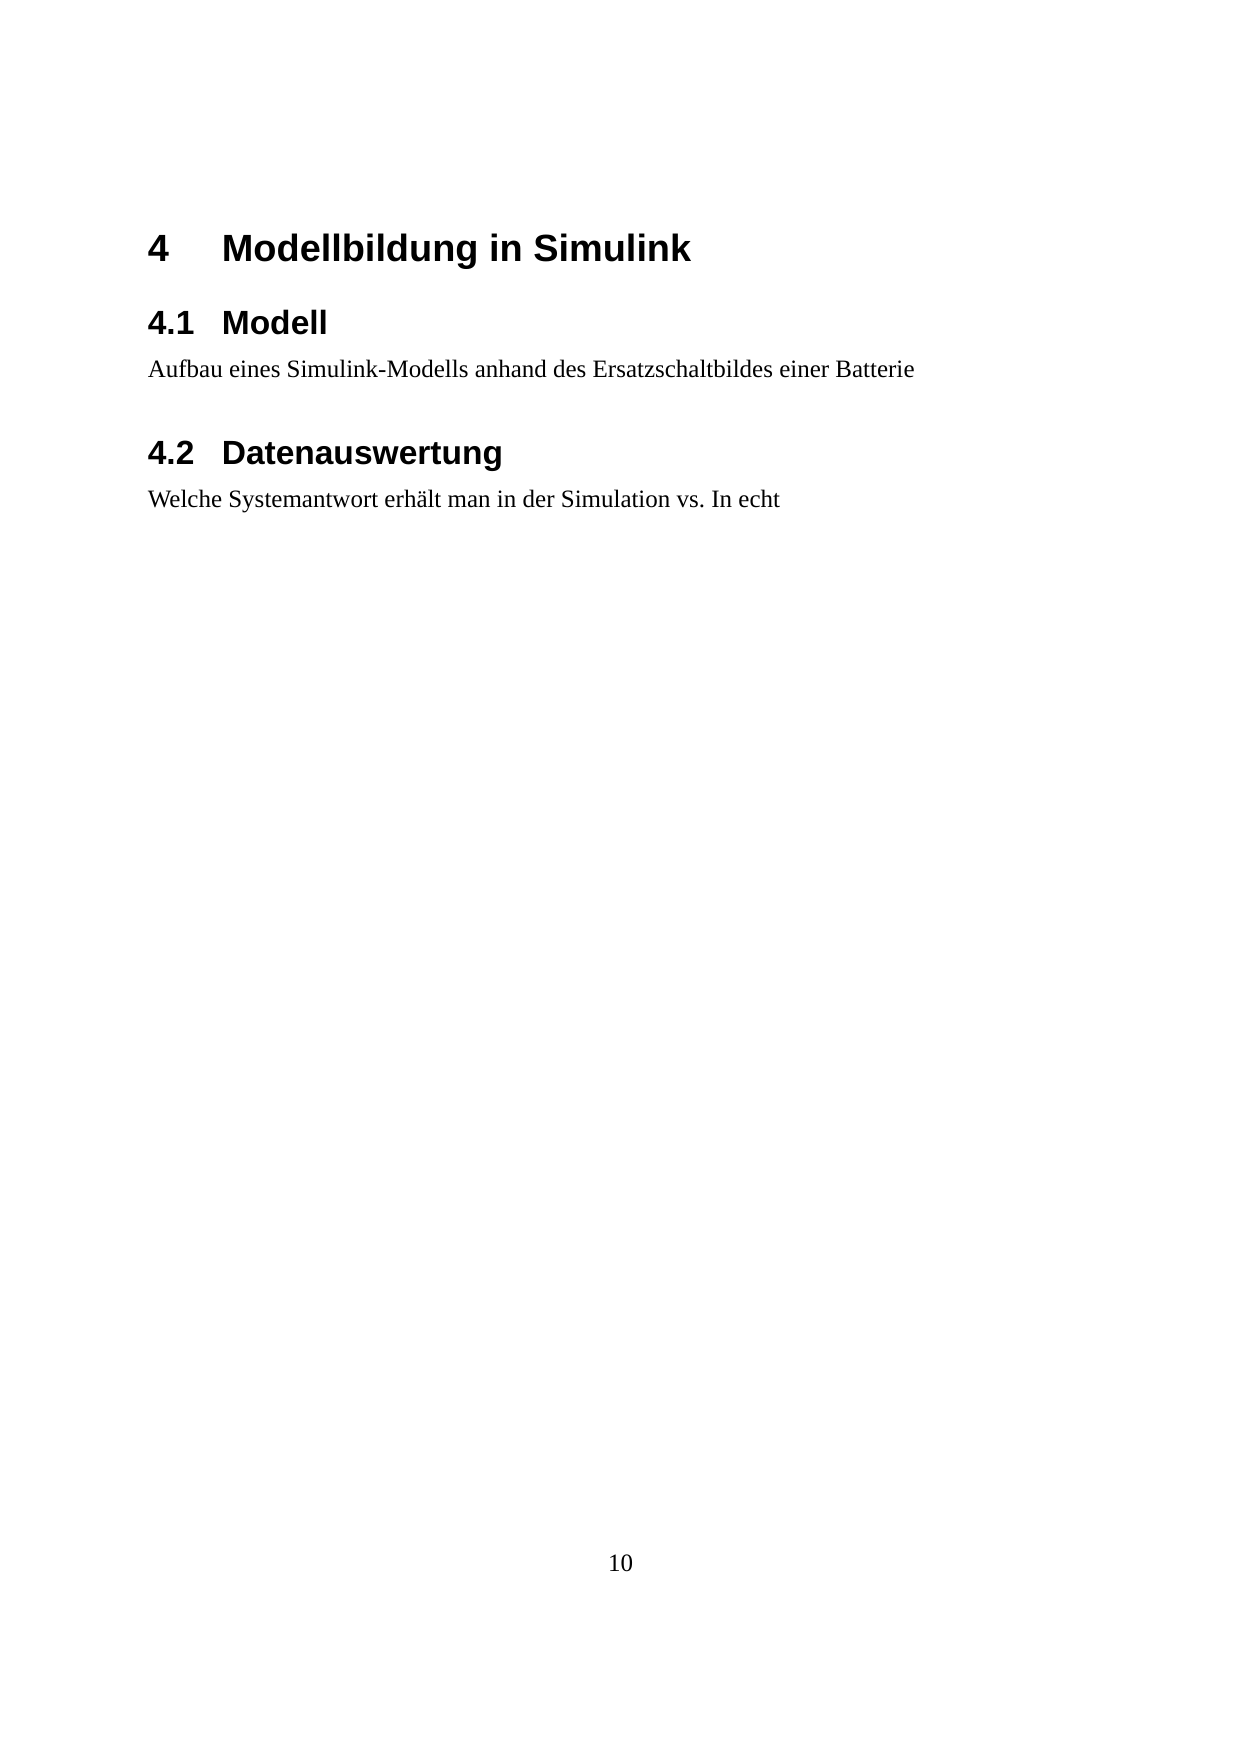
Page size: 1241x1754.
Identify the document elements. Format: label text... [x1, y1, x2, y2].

subtitle Modellbildung in Simulink [148, 226, 1093, 269]
subtitle Modell [148, 303, 1093, 342]
text Welche Systemantwort erhält man in der Simulation vs. In echt [148, 484, 1093, 512]
subtitle Datenauswertung [148, 433, 1093, 471]
text Aufbau eines Simulink-Modells anhand des Ersatzschaltbildes einer Batterie [148, 354, 1093, 383]
